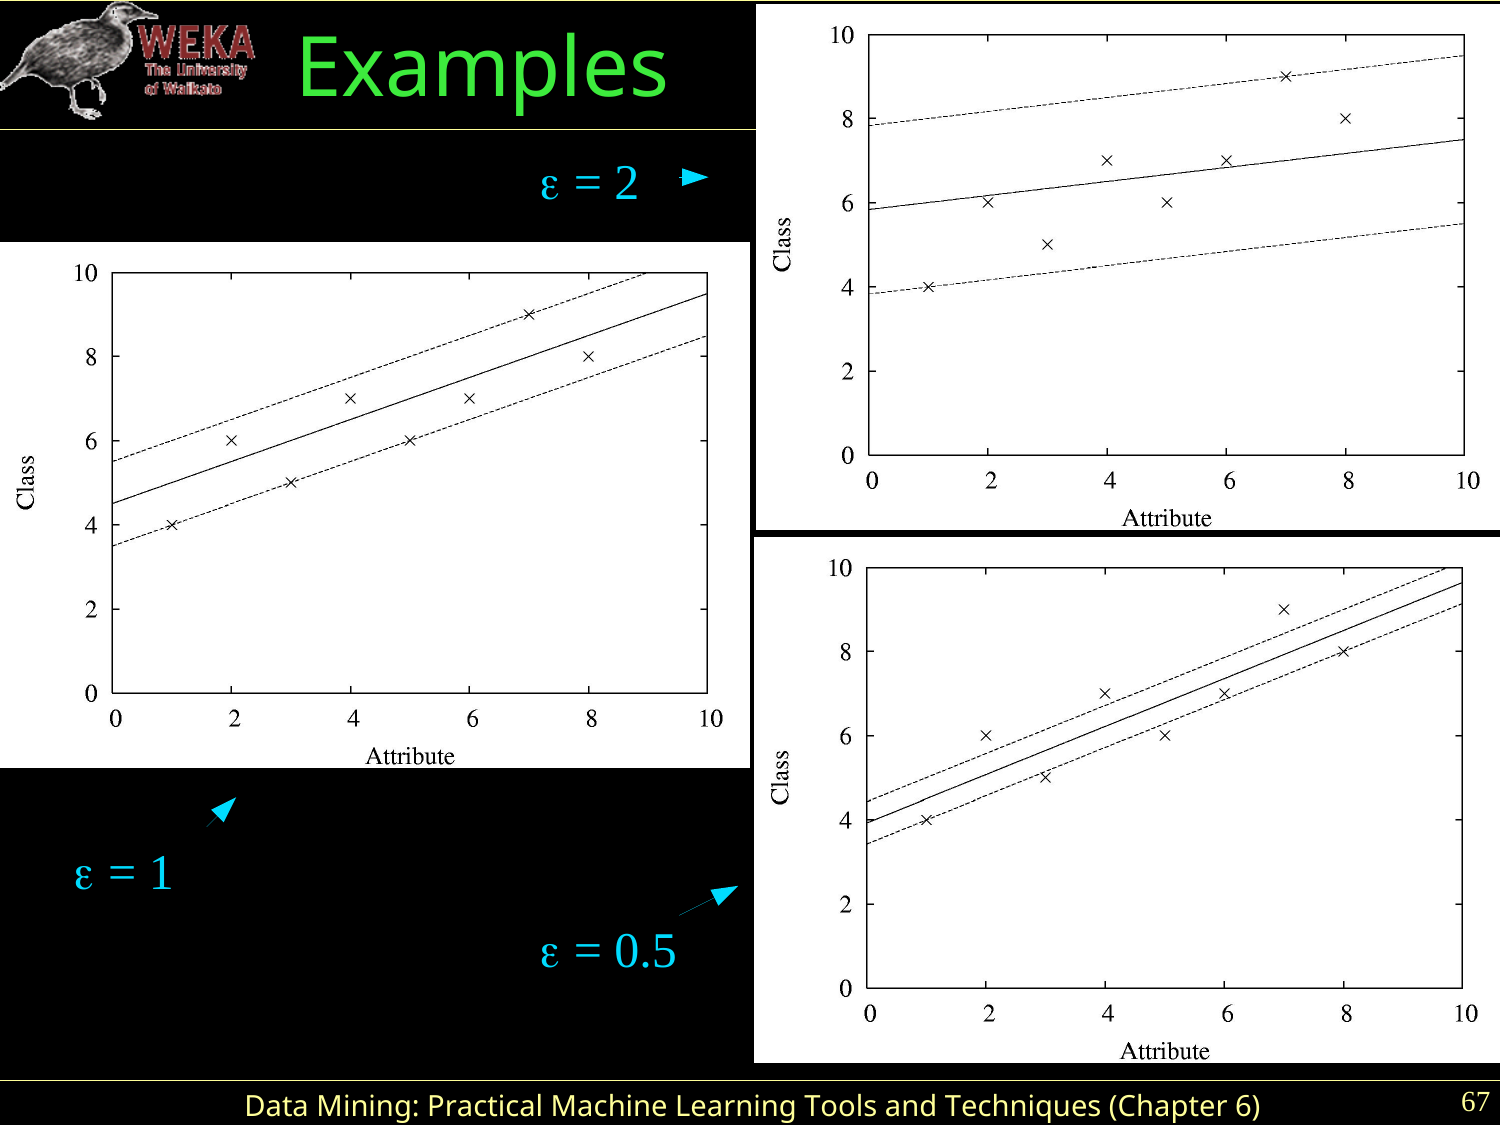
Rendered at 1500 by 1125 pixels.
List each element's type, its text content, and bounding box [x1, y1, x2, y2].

picture [0, 1, 266, 129]
text_box e = 1 [59, 837, 189, 914]
picture [0, 242, 750, 768]
picture [754, 537, 1500, 1063]
text_box e = 0.5 [524, 915, 693, 992]
picture [756, 4, 1500, 530]
title Examples [295, 0, 1486, 159]
text_box e = 2 [524, 147, 655, 224]
